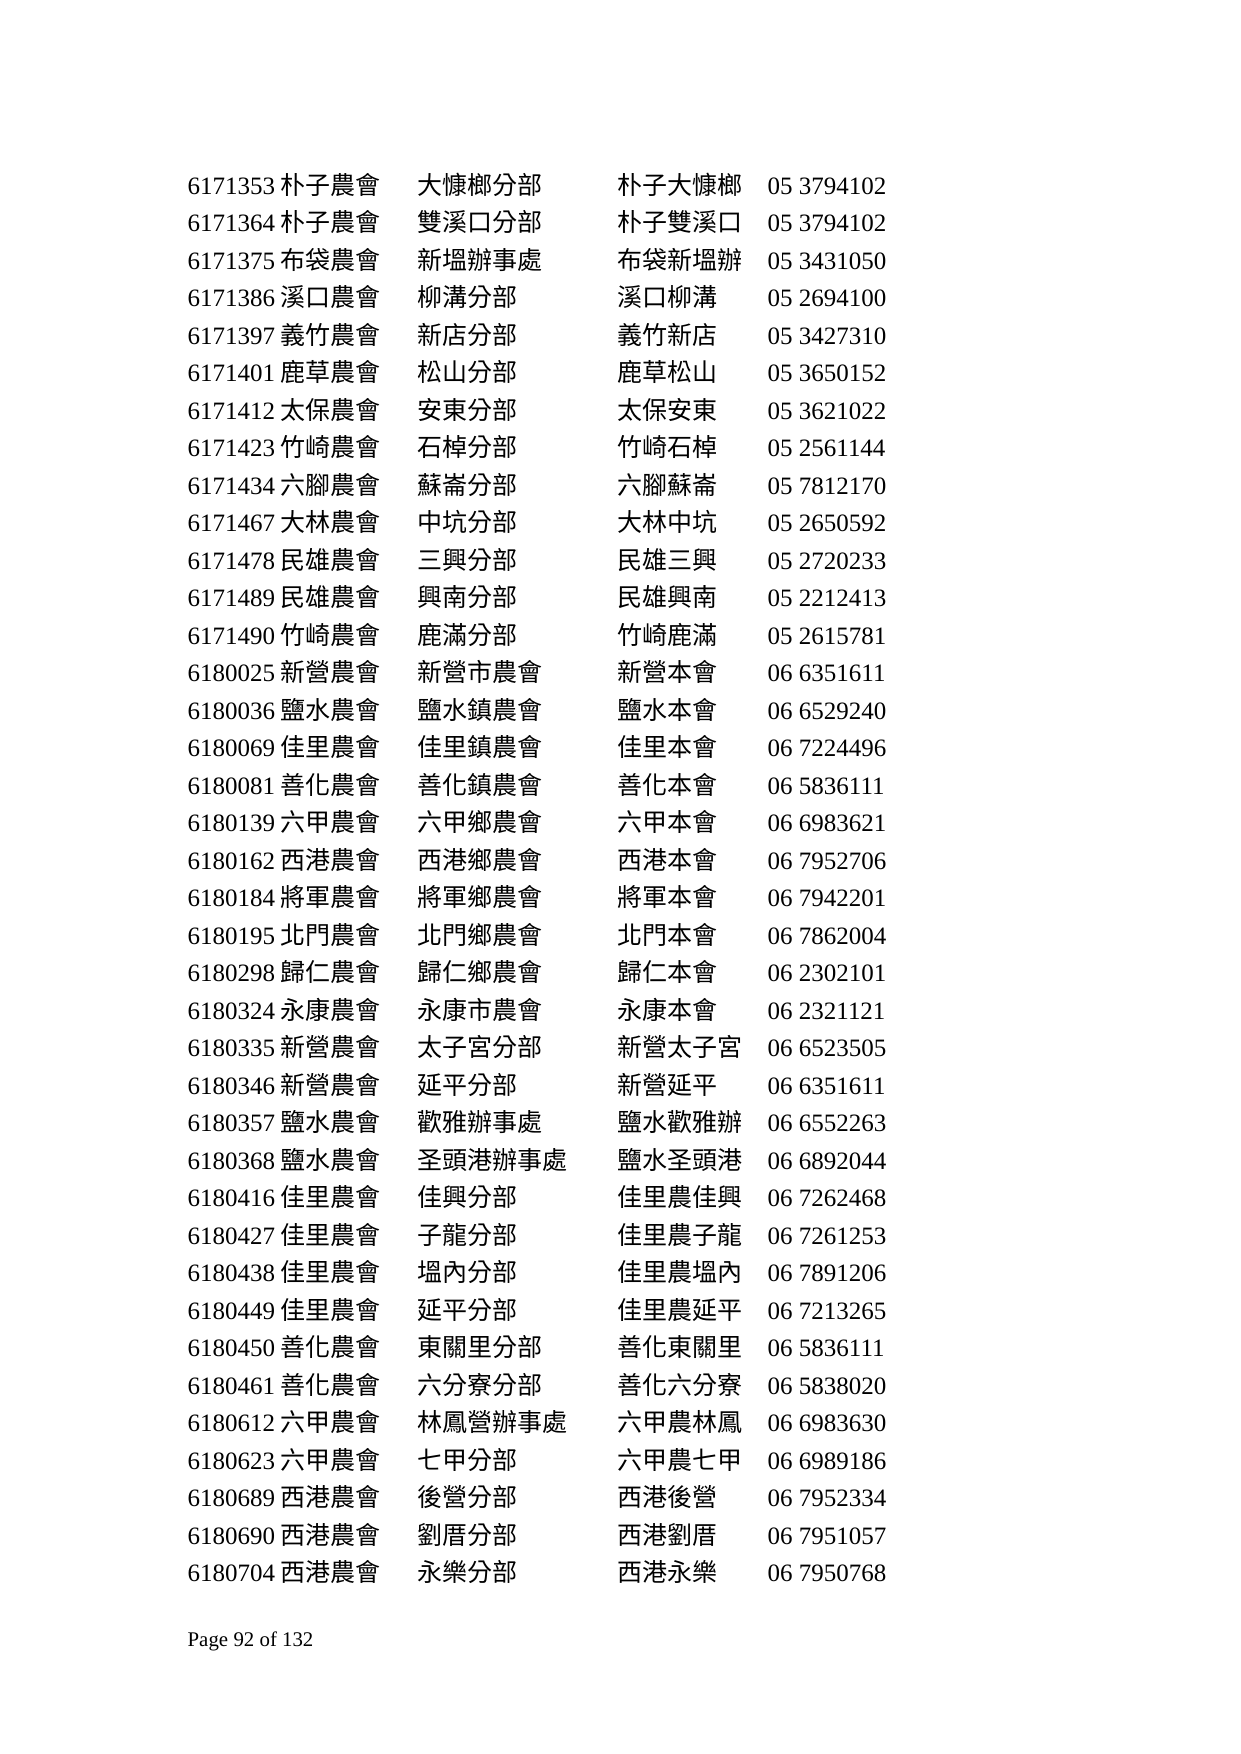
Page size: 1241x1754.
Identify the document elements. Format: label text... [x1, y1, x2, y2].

text 6171467大林農會 中坑分部 大林中坑 05 2650592 [187, 502, 1053, 539]
text 6171478民雄農會 三興分部 民雄三興 05 2720233 [187, 539, 1053, 577]
text 6180450善化農會 東關里分部 善化東關里 06 5836111 [187, 1327, 1053, 1364]
text 6180461善化農會 六分寮分部 善化六分寮 06 5838020 [187, 1364, 1053, 1402]
text 6180036鹽水農會 鹽水鎮農會 鹽水本會 06 6529240 [187, 689, 1053, 727]
text 6171423竹崎農會 石棹分部 竹崎石棹 05 2561144 [187, 427, 1053, 464]
text 6180346新營農會 延平分部 新營延平 06 6351611 [187, 1064, 1053, 1102]
text 6180357鹽水農會 歡雅辦事處 鹽水歡雅辦 06 6552263 [187, 1102, 1053, 1139]
text 6180689西港農會 後營分部 西港後營 06 7952334 [187, 1477, 1053, 1514]
text 6171386溪口農會 柳溝分部 溪口柳溝 05 2694100 [187, 277, 1053, 314]
text 6171375布袋農會 新塭辦事處 布袋新塭辦 05 3431050 [187, 239, 1053, 277]
text 6180449佳里農會 延平分部 佳里農延平 06 7213265 [187, 1289, 1053, 1327]
text 6171489民雄農會 興南分部 民雄興南 05 2212413 [187, 577, 1053, 614]
text 6171397義竹農會 新店分部 義竹新店 05 3427310 [187, 314, 1053, 352]
text 6180184將軍農會 將軍鄉農會 將軍本會 06 7942201 [187, 877, 1053, 914]
text 6180690西港農會 劉厝分部 西港劉厝 06 7951057 [187, 1514, 1053, 1552]
text 6171401鹿草農會 松山分部 鹿草松山 05 3650152 [187, 352, 1053, 389]
text 6180335新營農會 太子宮分部 新營太子宮 06 6523505 [187, 1027, 1053, 1064]
text 6171353朴子農會 大慷榔分部 朴子大慷榔 05 3794102 [187, 164, 1053, 202]
text 6180368鹽水農會 圣頭港辦事處 鹽水圣頭港 06 6892044 [187, 1139, 1053, 1177]
text 6180704西港農會 永樂分部 西港永樂 06 7950768 [187, 1552, 1053, 1589]
text 6180298歸仁農會 歸仁鄉農會 歸仁本會 06 2302101 [187, 952, 1053, 989]
text 6171364朴子農會 雙溪口分部 朴子雙溪口 05 3794102 [187, 202, 1053, 239]
text 6180195北門農會 北門鄉農會 北門本會 06 7862004 [187, 914, 1053, 952]
text 6171490竹崎農會 鹿滿分部 竹崎鹿滿 05 2615781 [187, 614, 1053, 652]
text 6180427佳里農會 子龍分部 佳里農子龍 06 7261253 [187, 1214, 1053, 1252]
text 6180324永康農會 永康市農會 永康本會 06 2321121 [187, 989, 1053, 1027]
text 6180162西港農會 西港鄉農會 西港本會 06 7952706 [187, 839, 1053, 877]
text 6180612六甲農會 林鳳營辦事處 六甲農林鳳 06 6983630 [187, 1402, 1053, 1439]
text 6180139六甲農會 六甲鄉農會 六甲本會 06 6983621 [187, 802, 1053, 839]
text 6180081善化農會 善化鎮農會 善化本會 06 5836111 [187, 764, 1053, 802]
text 6180416佳里農會 佳興分部 佳里農佳興 06 7262468 [187, 1177, 1053, 1214]
text 6171434六腳農會 蘇崙分部 六腳蘇崙 05 7812170 [187, 464, 1053, 502]
text 6180623六甲農會 七甲分部 六甲農七甲 06 6989186 [187, 1439, 1053, 1477]
text 6180069佳里農會 佳里鎮農會 佳里本會 06 7224496 [187, 727, 1053, 764]
text 6180438佳里農會 塭內分部 佳里農塭內 06 7891206 [187, 1252, 1053, 1289]
text 6171412太保農會 安東分部 太保安東 05 3621022 [187, 389, 1053, 427]
text 6180025新營農會 新營市農會 新營本會 06 6351611 [187, 652, 1053, 689]
